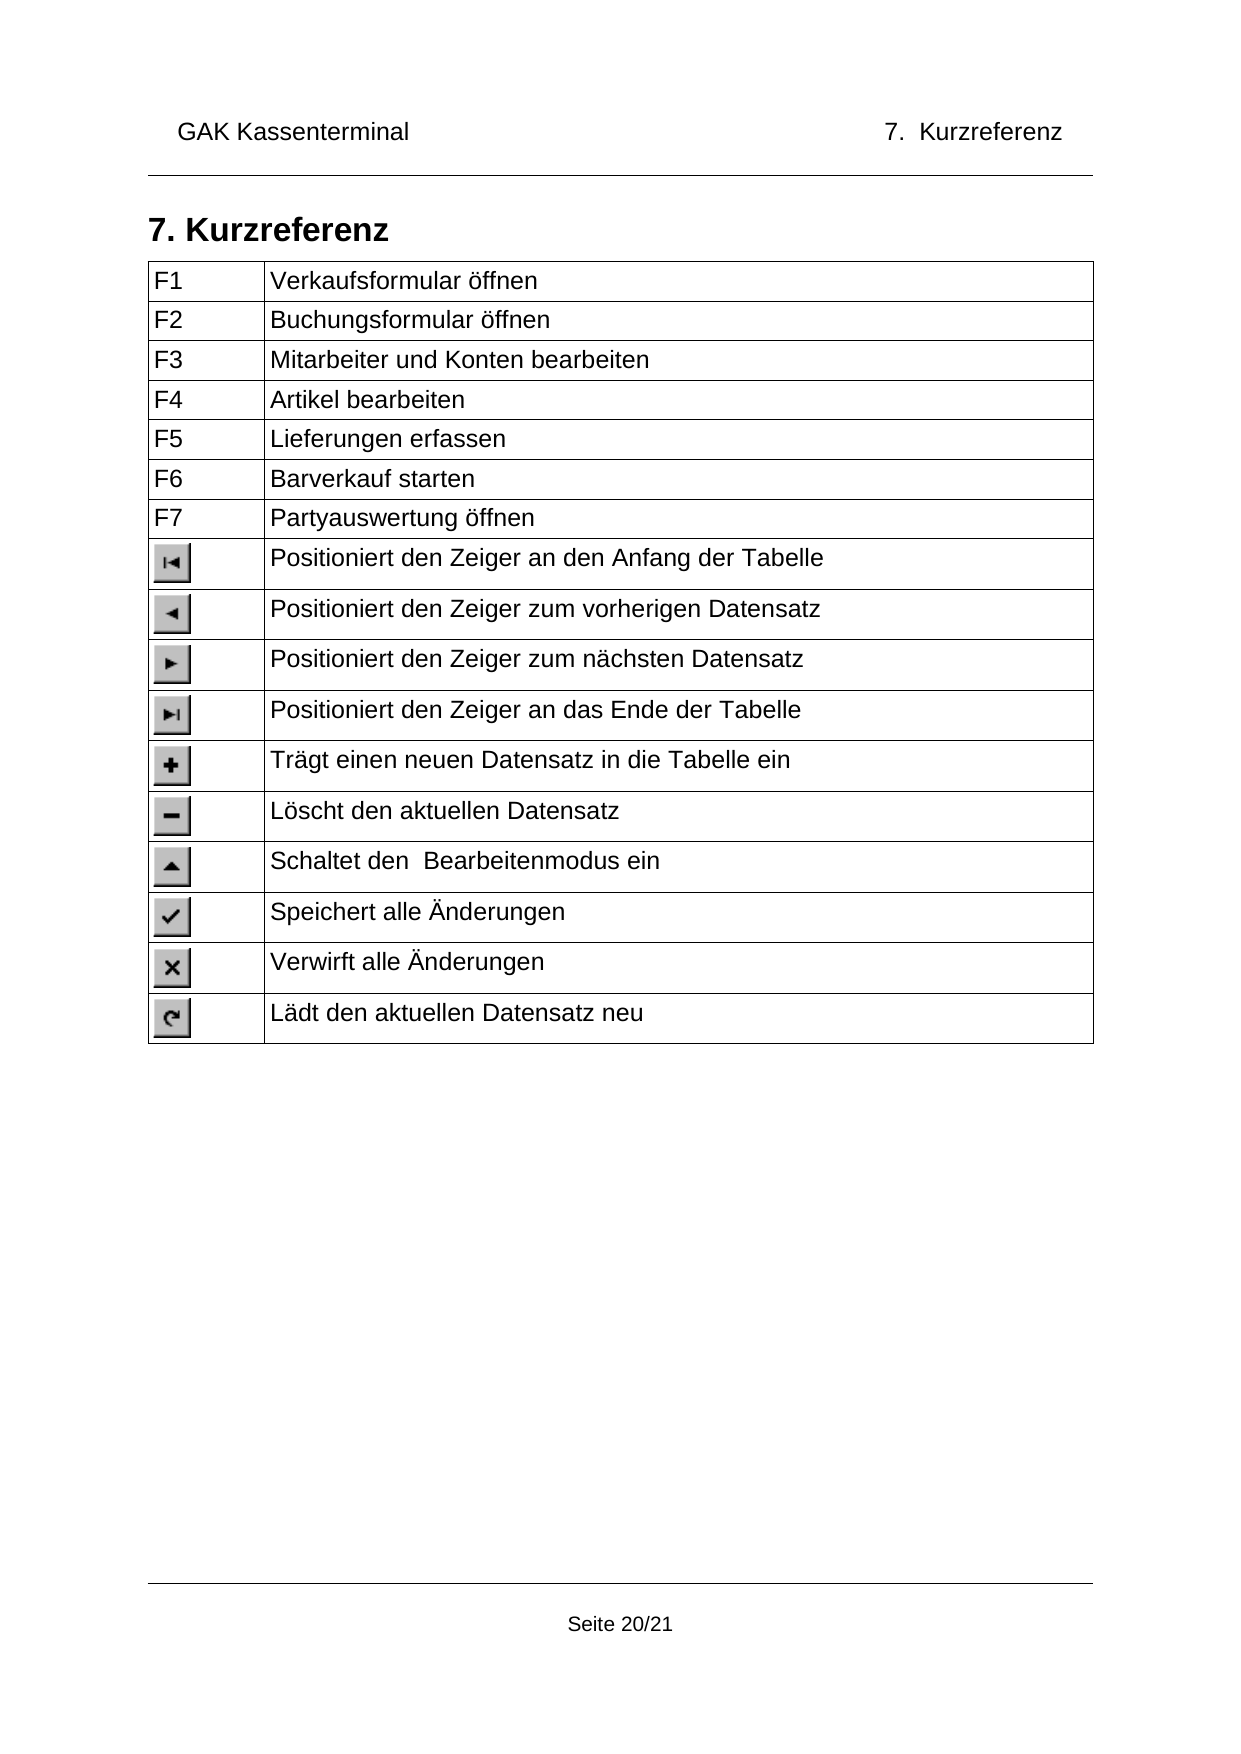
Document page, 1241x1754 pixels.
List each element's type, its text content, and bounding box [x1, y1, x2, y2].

table_header Verkaufsformular öffnen [265, 262, 1093, 301]
table_header F1 [149, 262, 264, 301]
table_cell Mitarbeiter und Konten bearbeiten [265, 341, 1093, 380]
table_cell Löscht den aktuellen Datensatz [265, 792, 1093, 841]
table_cell Positioniert den Zeiger zum vorherigen Datensatz [265, 590, 1093, 639]
subtitle Kurzreferenz [148, 211, 1093, 248]
table_cell Schaltet den Bearbeitenmodus ein [265, 842, 1093, 892]
table_cell Speichert alle Änderungen [265, 893, 1093, 942]
table_cell Verwirft alle Änderungen [265, 943, 1093, 993]
table_cell Positioniert den Zeiger an das Ende der Tabelle [265, 691, 1093, 740]
table_cell Positioniert den Zeiger an den Anfang der Tabelle [265, 539, 1093, 589]
table_cell [149, 792, 264, 841]
table_cell [149, 691, 264, 740]
table_cell Positioniert den Zeiger zum nächsten Datensatz [265, 640, 1093, 690]
table_cell [149, 842, 264, 892]
table_cell F4 [149, 381, 264, 419]
table_cell F5 [149, 420, 264, 459]
table_cell [149, 994, 264, 1043]
table_cell Lieferungen erfassen [265, 420, 1093, 459]
table_cell F7 [149, 500, 264, 538]
table_cell [149, 539, 264, 589]
table_cell Partyauswertung öffnen [265, 500, 1093, 538]
table_cell F2 [149, 302, 264, 340]
table_cell Buchungsformular öffnen [265, 302, 1093, 340]
table_cell [149, 893, 264, 942]
table_cell [149, 741, 264, 791]
table_cell Lädt den aktuellen Datensatz neu [265, 994, 1093, 1043]
table_cell F3 [149, 341, 264, 380]
table_cell [149, 943, 264, 993]
table_cell [149, 590, 264, 639]
table_cell Artikel bearbeiten [265, 381, 1093, 419]
table_cell F6 [149, 460, 264, 499]
table_cell Trägt einen neuen Datensatz in die Tabelle ein [265, 741, 1093, 791]
table_cell Barverkauf starten [265, 460, 1093, 499]
table_cell [149, 640, 264, 690]
